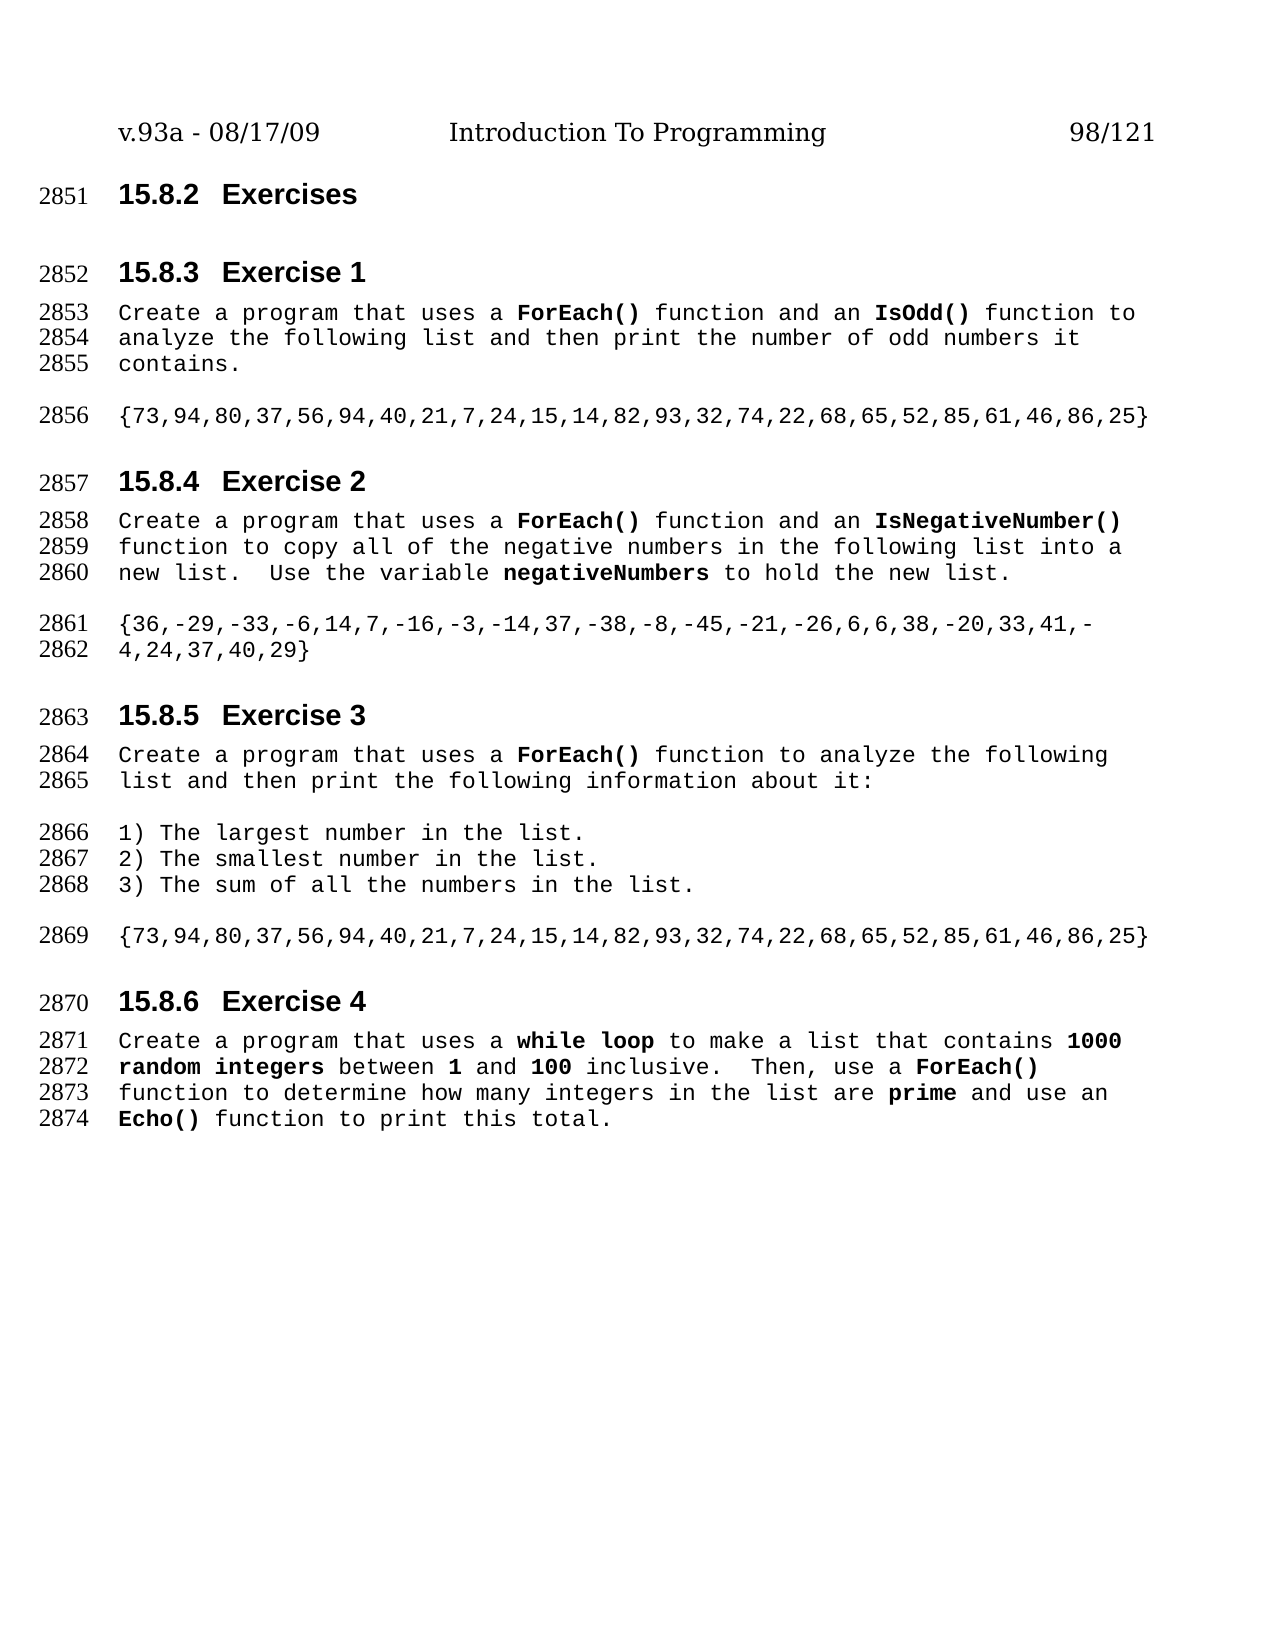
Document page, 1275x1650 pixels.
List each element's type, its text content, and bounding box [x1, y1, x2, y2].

text Create a program that uses a ForEach() function to analyze the following list and then print the following information about it: [118, 743, 1157, 795]
text 1) The largest number in the list. [118, 821, 1157, 847]
text Create a program that uses a ForEach() function and an IsNegativeNumber() function to copy all of the negative numbers in the following list into a new list. Use the variable negativeNumbers to hold the new list. [118, 509, 1157, 587]
text {36,-29,-33,-6,14,7,-16,-3,-14,37,-38,-8,-45,-21,-26,6,6,38,-20,33,41,-4,24,37,40,29} [118, 613, 1157, 665]
text Create a program that uses a ForEach() function and an IsOdd() function to analyze the following list and then print the number of odd numbers it contains. [118, 301, 1157, 379]
text {73,94,80,37,56,94,40,21,7,24,15,14,82,93,32,74,22,68,65,52,85,61,46,86,25} [118, 925, 1157, 951]
text 3) The sum of all the numbers in the list. [118, 873, 1157, 899]
subtitle Exercise 2 [118, 463, 1157, 497]
text Create a program that uses a while loop to make a list that contains 1000 random integers between 1 and 100 inclusive. Then, use a ForEach() function to determine how many integers in the list are prime and use an Echo() function to print this total. [118, 1029, 1157, 1133]
text {73,94,80,37,56,94,40,21,7,24,15,14,82,93,32,74,22,68,65,52,85,61,46,86,25} [118, 404, 1157, 431]
subtitle Exercise 1 [118, 255, 1157, 289]
text 2) The smallest number in the list. [118, 847, 1157, 873]
subtitle Exercises [118, 177, 1157, 210]
subtitle Exercise 3 [118, 698, 1157, 731]
subtitle Exercise 4 [118, 984, 1157, 1017]
